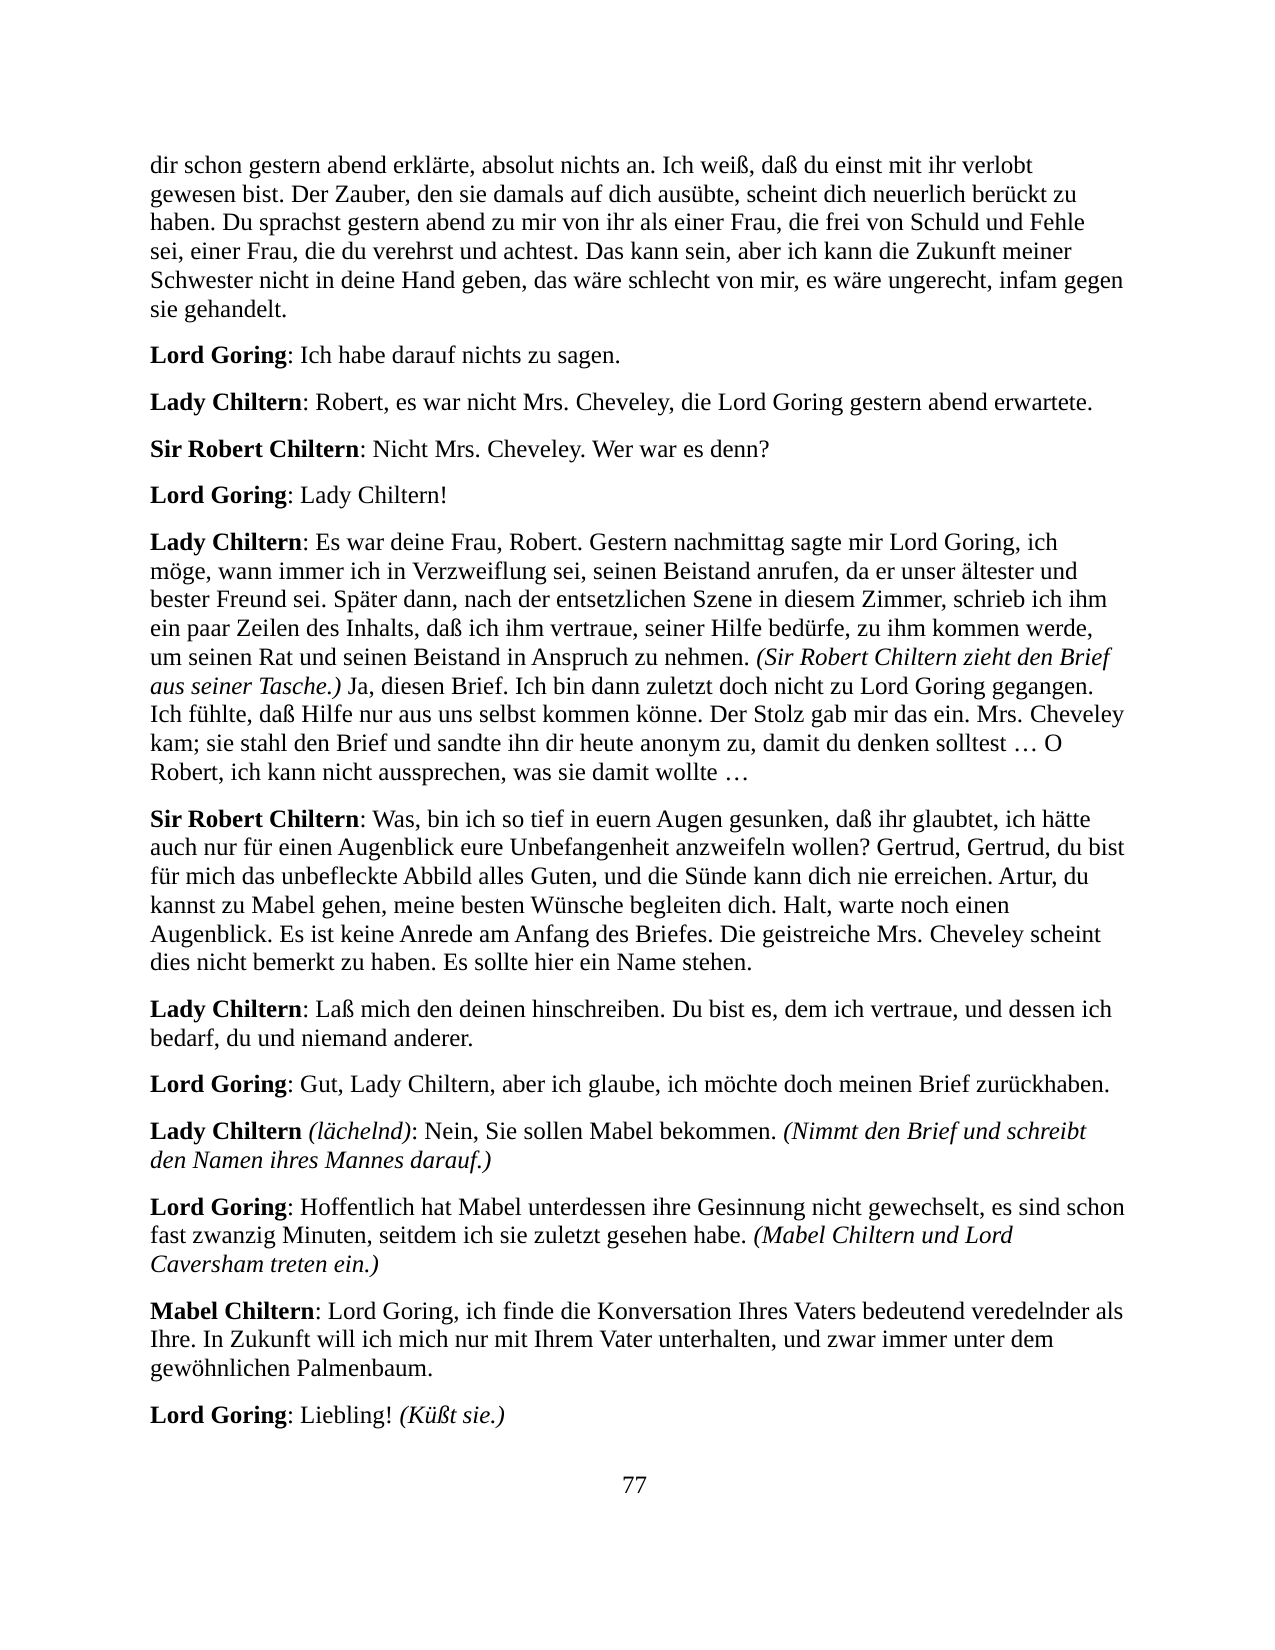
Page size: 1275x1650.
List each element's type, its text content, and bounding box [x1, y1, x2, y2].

text Sir Robert Chiltern: Nicht Mrs. Cheveley. Wer war es denn? [150, 434, 1125, 462]
text Lord Goring: Ich habe darauf nichts zu sagen. [150, 340, 1125, 369]
text Mabel Chiltern: Lord Goring, ich finde die Konversation Ihres Vaters bedeutend veredelnder als Ihre. In Zukunft will ich mich nur mit Ihrem Vater unterhalten, und zwar immer unter dem gewöhnlichen Palmenbaum. [150, 1296, 1125, 1382]
text Lord Goring: Lady Chiltern! [150, 480, 1125, 509]
text dir schon gestern abend erklärte, absolut nichts an. Ich weiß, daß du einst mit ihr verlobt gewesen bist. Der Zauber, den sie damals auf dich ausübte, scheint dich neuerlich berückt zu haben. Du sprachst gestern abend zu mir von ihr als einer Frau, die frei von Schuld und Fehle sei, einer Frau, die du verehrst und achtest. Das kann sein, aber ich kann die Zukunft meiner Schwester nicht in deine Hand geben, das wäre schlecht von mir, es wäre ungerecht, infam gegen sie gehandelt. [150, 150, 1125, 322]
text Lady Chiltern: Es war deine Frau, Robert. Gestern nachmittag sagte mir Lord Goring, ich möge, wann immer ich in Verzweiflung sei, seinen Beistand anrufen, da er unser ältester und bester Freund sei. Später dann, nach der entsetzlichen Szene in diesem Zimmer, schrieb ich ihm ein paar Zeilen des Inhalts, daß ich ihm vertraue, seiner Hilfe bedürfe, zu ihm kommen werde, um seinen Rat und seinen Beistand in Anspruch zu nehmen. (Sir Robert Chiltern zieht den Brief aus seiner Tasche.) Ja, diesen Brief. Ich bin dann zuletzt doch nicht zu Lord Goring gegangen. Ich fühlte, daß Hilfe nur aus uns selbst kommen könne. Der Stolz gab mir das ein. Mrs. Cheveley kam; sie stahl den Brief und sandte ihn dir heute anonym zu, damit du denken solltest … O Robert, ich kann nicht aussprechen, was sie damit wollte … [150, 527, 1125, 786]
text Lord Goring: Gut, Lady Chiltern, aber ich glaube, ich möchte doch meinen Brief zurückhaben. [150, 1069, 1125, 1098]
text Lady Chiltern: Laß mich den deinen hinschreiben. Du bist es, dem ich vertraue, und dessen ich bedarf, du und niemand anderer. [150, 994, 1125, 1052]
text Lord Goring: Liebling! (Küßt sie.) [150, 1400, 1125, 1429]
text Lord Goring: Hoffentlich hat Mabel unterdessen ihre Gesinnung nicht gewechselt, es sind schon fast zwanzig Minuten, seitdem ich sie zuletzt gesehen habe. (Mabel Chiltern und Lord Caversham treten ein.) [150, 1192, 1125, 1278]
text Lady Chiltern (lächelnd): Nein, Sie sollen Mabel bekommen. (Nimmt den Brief und schreibt den Namen ihres Mannes darauf.) [150, 1116, 1125, 1174]
text Lady Chiltern: Robert, es war nicht Mrs. Cheveley, die Lord Goring gestern abend erwartete. [150, 387, 1125, 416]
text Sir Robert Chiltern: Was, bin ich so tief in euern Augen gesunken, daß ihr glaubtet, ich hätte auch nur für einen Augenblick eure Unbefangenheit anzweifeln wollen? Gertrud, Gertrud, du bist für mich das unbefleckte Abbild alles Guten, und die Sünde kann dich nie erreichen. Artur, du kannst zu Mabel gehen, meine besten Wünsche begleiten dich. Halt, warte noch einen Augenblick. Es ist keine Anrede am Anfang des Briefes. Die geistreiche Mrs. Cheveley scheint dies nicht bemerkt zu haben. Es sollte hier ein Name stehen. [150, 804, 1125, 976]
